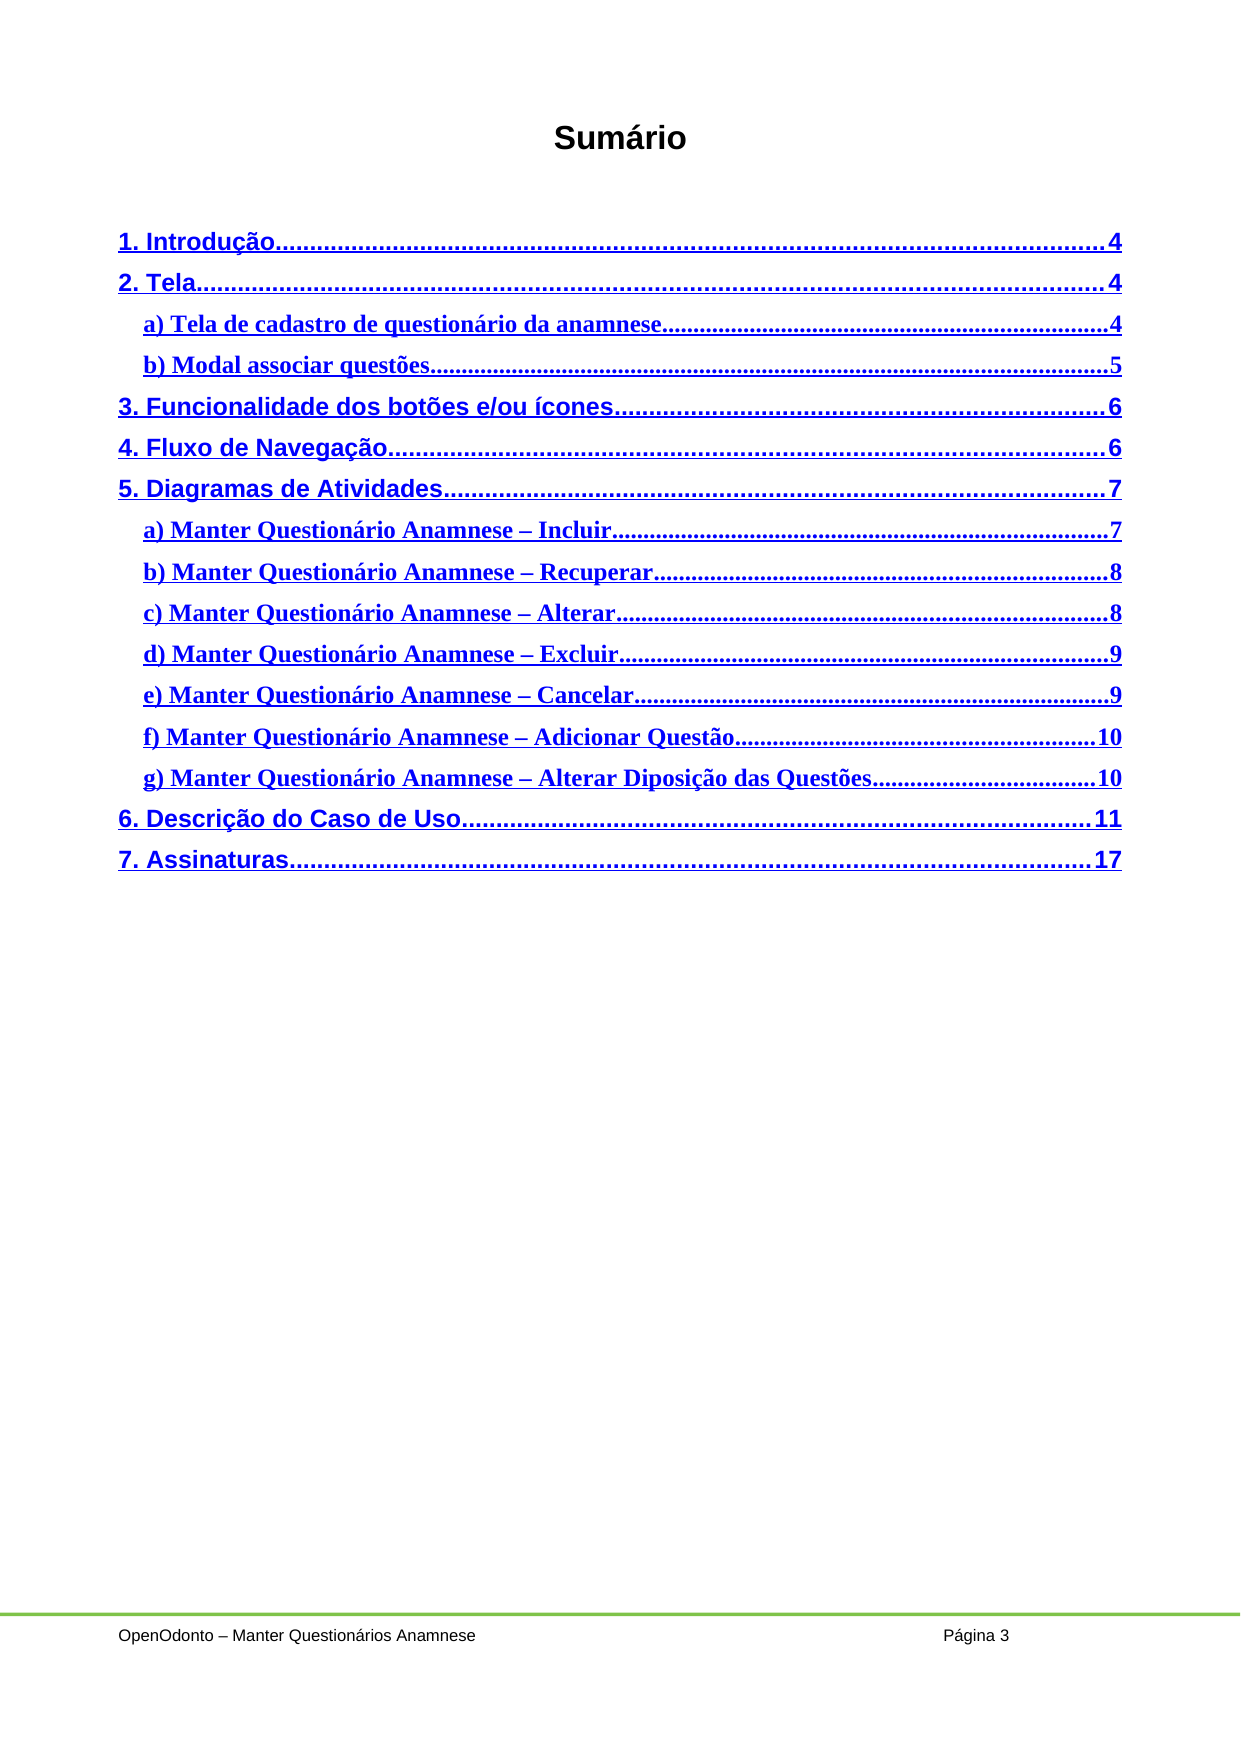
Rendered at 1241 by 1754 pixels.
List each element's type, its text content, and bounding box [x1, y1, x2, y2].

text a) Tela de cadastro de questionário da anamnese 4 [143, 309, 1122, 334]
text d) Manter Questionário Anamnese – Excluir 9 [143, 639, 1122, 664]
text f) Manter Questionário Anamnese – Adicionar Questão 10 [143, 722, 1122, 747]
text 7. Assinaturas 17 [118, 845, 1122, 870]
text c) Manter Questionário Anamnese – Alterar 8 [143, 598, 1122, 623]
text 3. Funcionalidade dos botões e/ou ícones 6 [118, 392, 1122, 416]
title Sumário [118, 118, 1122, 157]
text 1. Introdução 4 [118, 227, 1122, 251]
text a) Manter Questionário Anamnese – Incluir 7 [143, 515, 1122, 540]
text e) Manter Questionário Anamnese – Cancelar 9 [143, 680, 1122, 705]
text 2. Tela 4 [118, 268, 1122, 293]
text 6. Descrição do Caso de Uso 11 [118, 804, 1122, 829]
text g) Manter Questionário Anamnese – Alterar Diposição das Questões 10 [143, 763, 1122, 788]
text 5. Diagramas de Atividades 7 [118, 474, 1122, 499]
text b) Modal associar questões 5 [143, 350, 1122, 375]
text b) Manter Questionário Anamnese – Recuperar 8 [143, 557, 1122, 582]
text 4. Fluxo de Navegação 6 [118, 433, 1122, 458]
